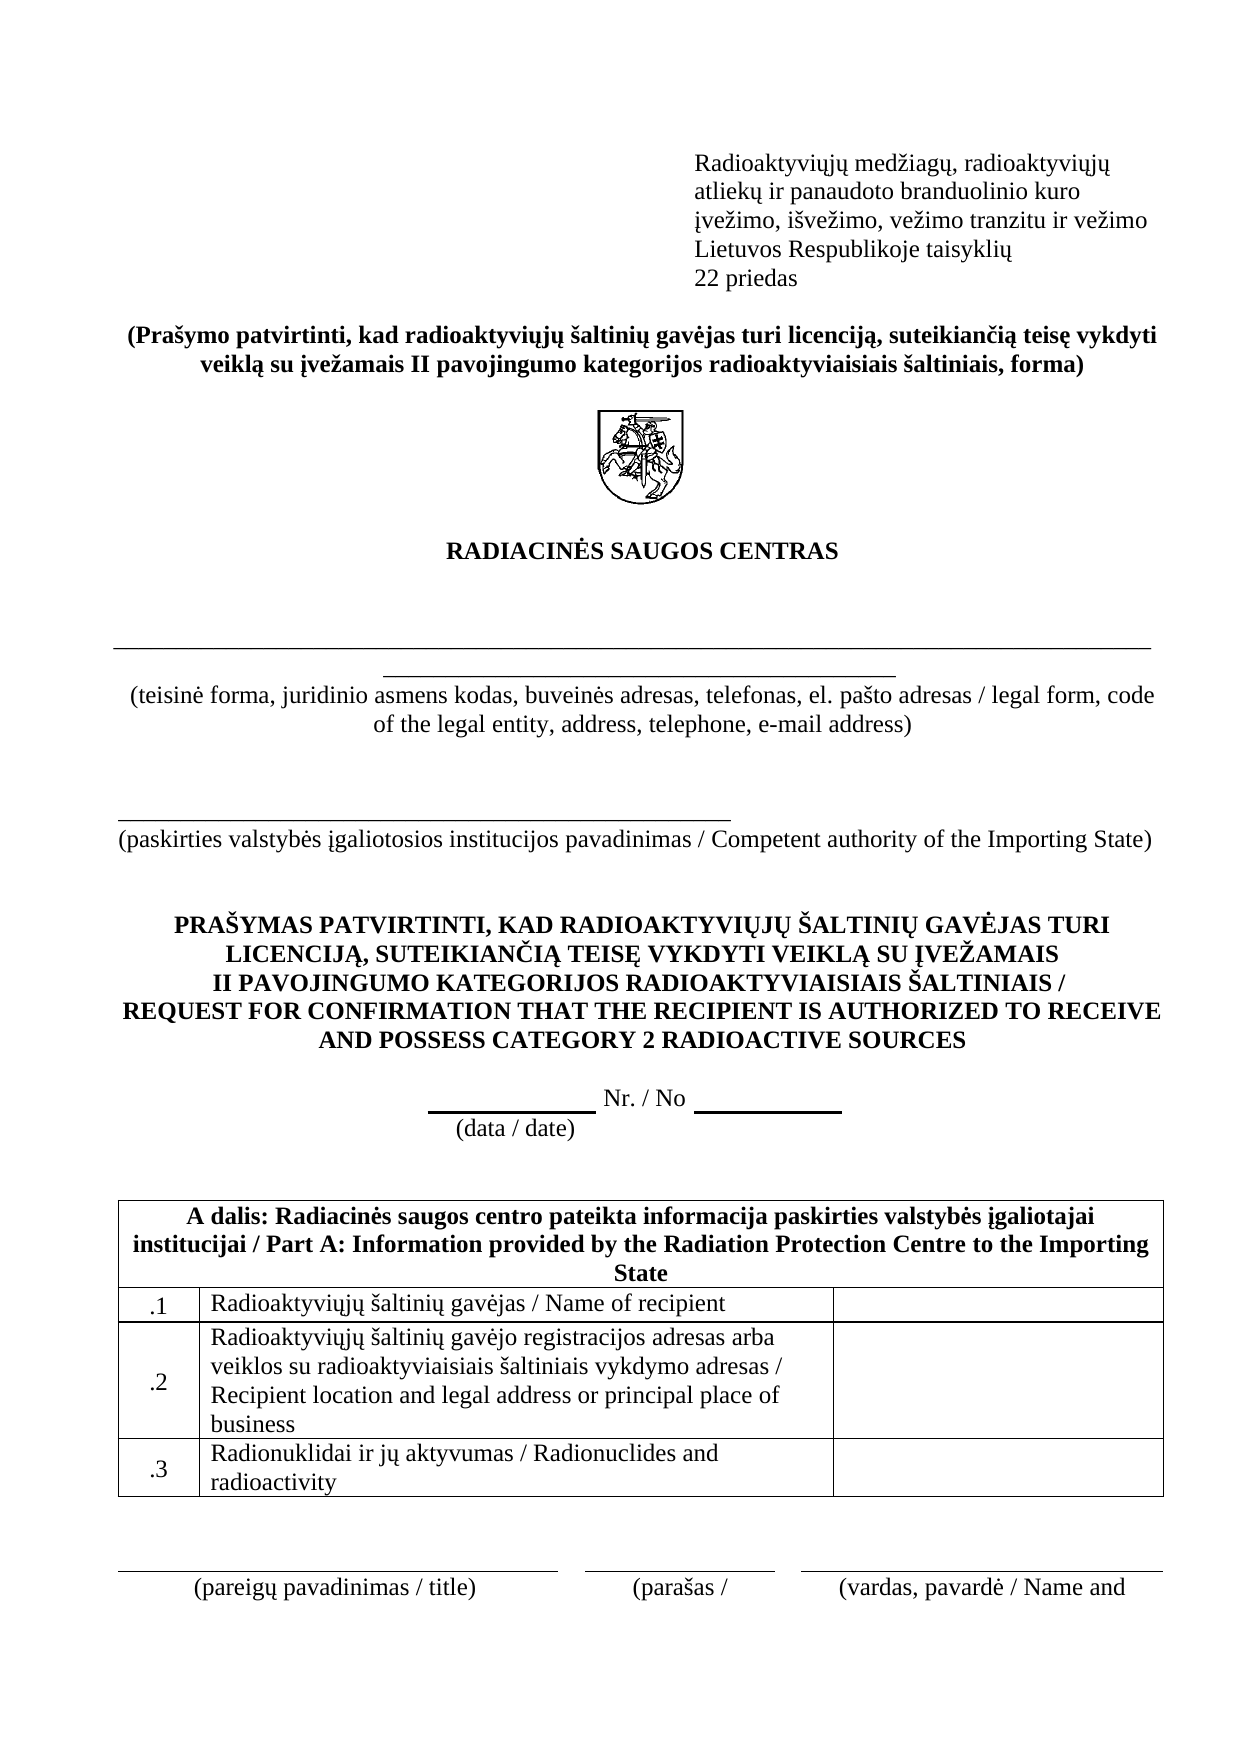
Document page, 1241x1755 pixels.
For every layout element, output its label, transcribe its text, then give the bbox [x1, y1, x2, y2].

table_cell Radioaktyviųjų šaltinių gavėjas / Name of recipient [200, 1288, 833, 1321]
text Radioaktyviųjų medžiagų, radioaktyviųjų atliekų ir panaudoto branduolinio kuro įvežimo, išvežimo, vežimo tranzitu ir vežimo Lietuvos Respublikoje taisyklių [694, 148, 1166, 263]
table_header [118, 1526, 557, 1571]
table_cell 1. [119, 1288, 199, 1321]
text 22 priedas [694, 263, 1166, 291]
table_cell [834, 1323, 1163, 1437]
table_cell Radioaktyviųjų šaltinių gavėjo registracijos adresas arba veiklos su radioaktyviaisiais šaltiniais vykdymo adresas / Recipient location and legal address or principal place of business [200, 1323, 833, 1437]
text (paskirties valstybės įgaliotosios institucijos pavadinimas / Competent authority of the Importing State) [118, 824, 1166, 853]
table_cell (vardas, pavardė / Name and [801, 1572, 1163, 1601]
table_cell [558, 1571, 585, 1601]
table_cell [694, 1114, 842, 1142]
table_cell 2. [119, 1323, 199, 1437]
text (Prašymo patvirtinti, kad radioaktyviųjų šaltinių gavėjas turi licenciją, suteikiančią teisę vykdyti veiklą su įvežamais II pavojingumo kategorijos radioaktyviaisiais šaltiniais, forma) [118, 320, 1166, 378]
table_cell (pareigų pavadinimas / title) [118, 1572, 557, 1601]
table_cell (parašas / [585, 1572, 775, 1601]
table_header [801, 1526, 1163, 1571]
table_header Nr. / No [596, 1083, 694, 1111]
table_cell (data / date) [428, 1114, 596, 1142]
table_header [775, 1526, 801, 1571]
text _________________________________________ [112, 651, 1166, 680]
text ___________________________________________________________________________________ [112, 623, 1152, 651]
table_header [585, 1526, 775, 1571]
table_cell 3. [119, 1439, 199, 1496]
table_cell [834, 1288, 1163, 1321]
table_header [558, 1526, 585, 1571]
text REQUEST FOR CONFIRMATION THAT THE RECIPIENT IS AUTHORIZED TO RECEIVE AND POSSESS CATEGORY 2 RADIOACTIVE SOURCES [118, 996, 1166, 1054]
text _________________________________________________ [118, 795, 1166, 824]
table_header A dalis: Radiacinės saugos centro pateikta informacija paskirties valstybės įgaliotajai institucijai / Part A: Information provided by the Radiation Protection Centre to the Importing State [119, 1201, 1163, 1287]
table_cell [596, 1111, 694, 1142]
text (teisinė forma, juridinio asmens kodas, buveinės adresas, telefonas, el. pašto adresas / legal form, code of the legal entity, address, telephone, e-mail address) [118, 680, 1166, 738]
table_cell [834, 1439, 1163, 1496]
table_cell Radionuklidai ir jų aktyvumas / Radionuclides and radioactivity [200, 1439, 833, 1496]
table_cell [775, 1571, 801, 1601]
table_header [428, 1083, 596, 1111]
text PRAŠYMAS PATVIRTINTI, KAD RADIOAKTYVIŲJŲ ŠALTINIŲ GAVĖJAS TURI LICENCIJĄ, SUTEIKIANČIĄ TEISĘ VYKDYTI VEIKLĄ SU ĮVEŽAMAIS II PAVOJINGUMO KATEGORIJOS RADIOAKTYVIAISIAIS ŠALTINIAIS / [118, 910, 1166, 996]
table_header [694, 1083, 842, 1111]
text RADIACINĖS SAUGOS CENTRAS [118, 536, 1166, 565]
